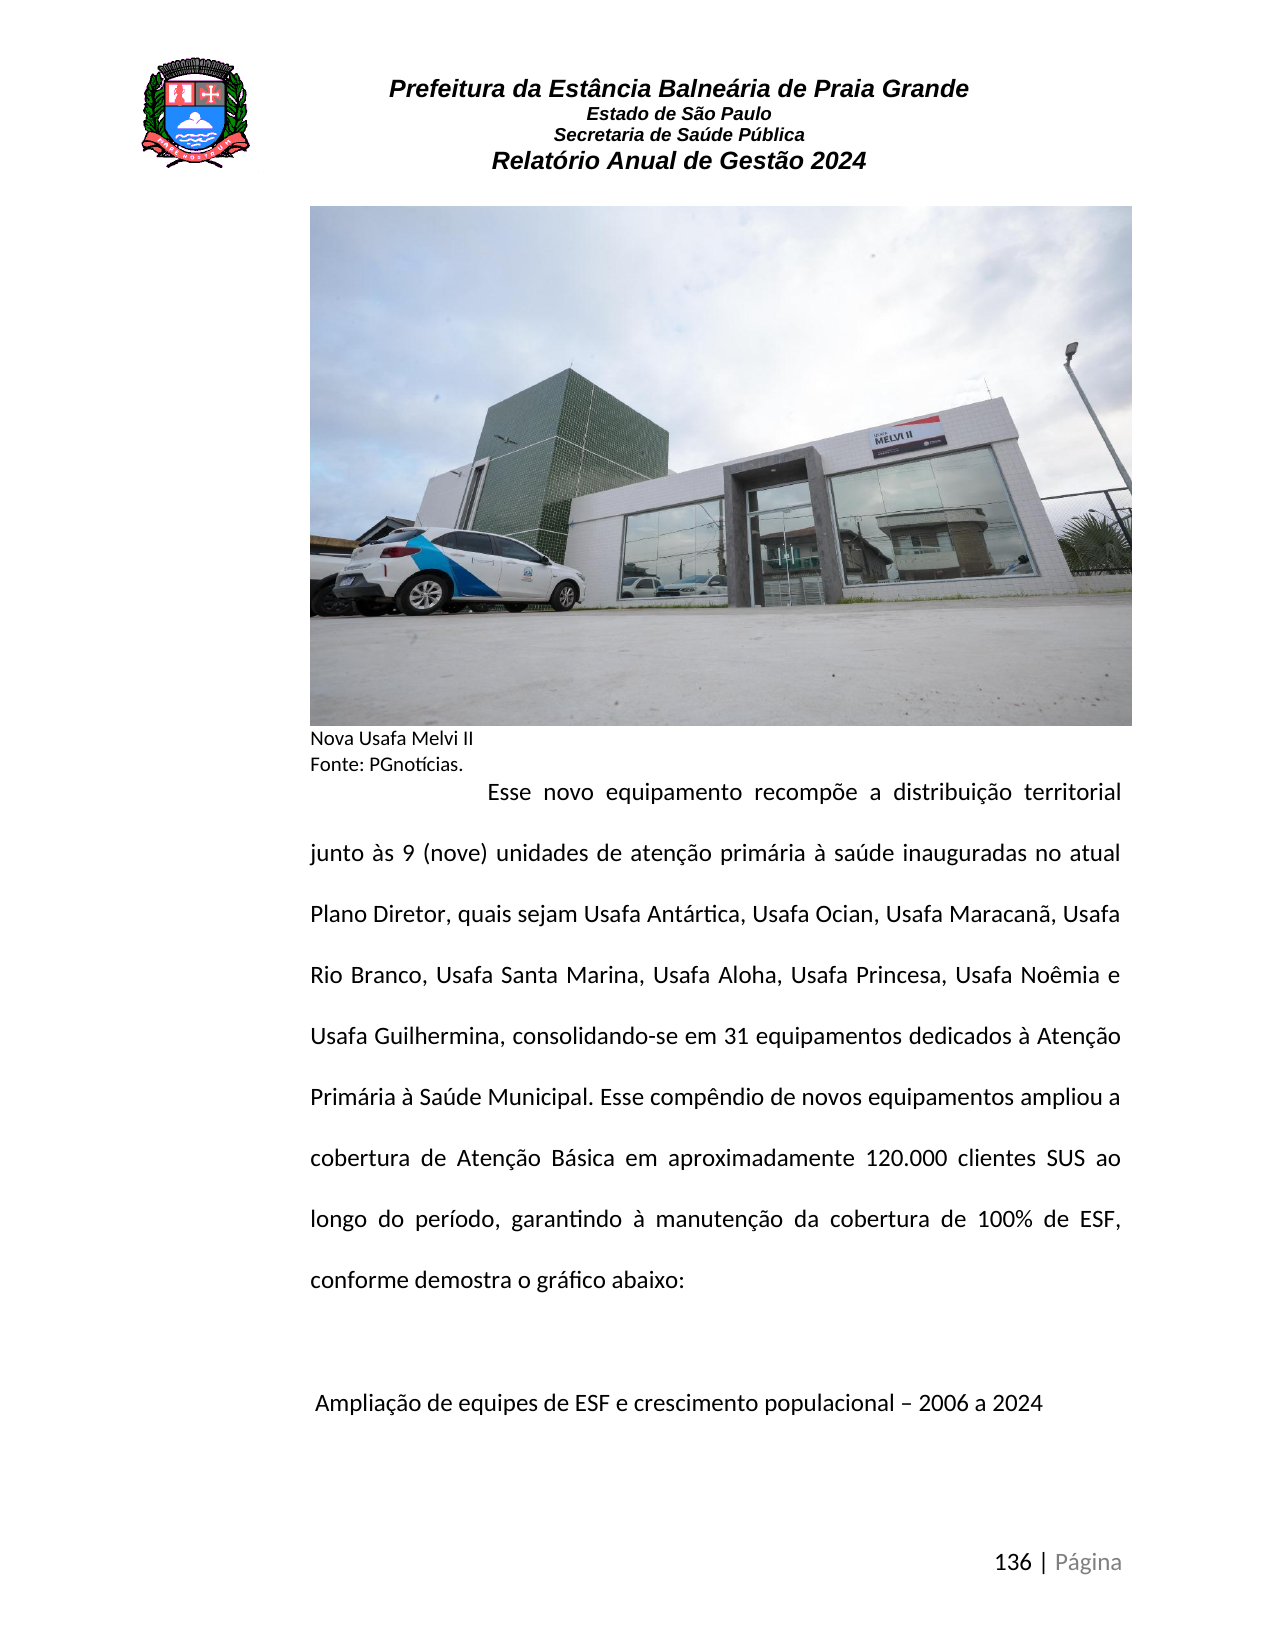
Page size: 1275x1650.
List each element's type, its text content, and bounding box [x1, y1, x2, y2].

picture [132, 55, 259, 172]
text Ampliação de equipes de ESF e crescimento populacional – 2006 a 2024 [236, 1387, 1122, 1417]
text Nova Usafa Melvi II [310, 726, 1122, 751]
text Fonte: PGnotícias. [310, 751, 1122, 776]
picture [310, 206, 1132, 726]
text Esse novo equipamento recompõe a distribuição territorial junto às 9 (nove) unidades de atenção primária à saúde inauguradas no atual Plano Diretor, quais sejam Usafa Antártica, Usafa Ocian, Usafa Maracanã, Usafa Rio Branco, Usafa Santa Marina, Usafa Aloha, Usafa Princesa, Usafa Noêmia e Usafa Guilhermina, consolidando-se em 31 equipamentos dedicados à Atenção Primária à Saúde Municipal. Esse compêndio de novos equipamentos ampliou a cobertura de Atenção Básica em aproximadamente 120.000 clientes SUS ao longo do período, garantindo à manutenção da cobertura de 100% de ESF, conforme demostra o gráfico abaixo: [310, 776, 1122, 1295]
